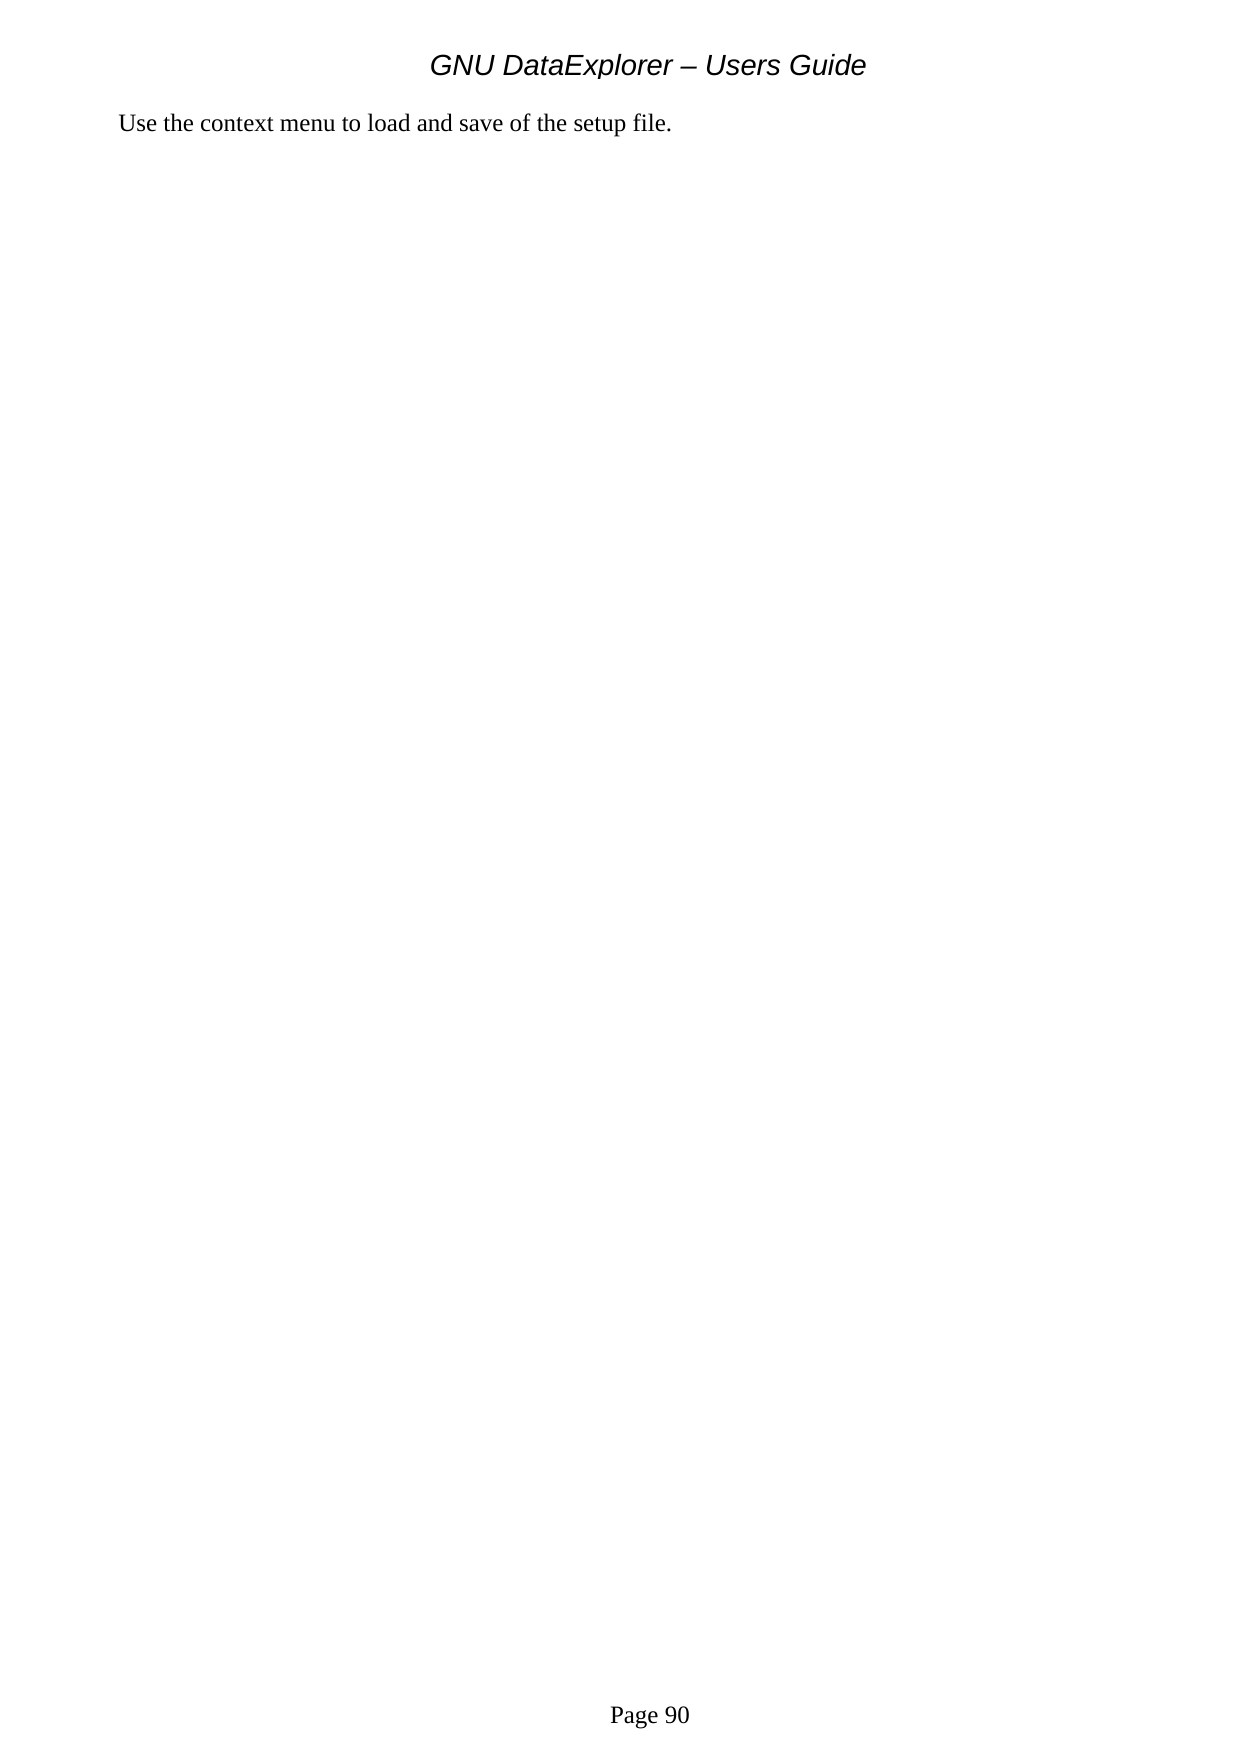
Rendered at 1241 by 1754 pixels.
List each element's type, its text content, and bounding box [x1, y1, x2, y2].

text Use the context menu to load and save of the setup file. [118, 108, 1181, 137]
